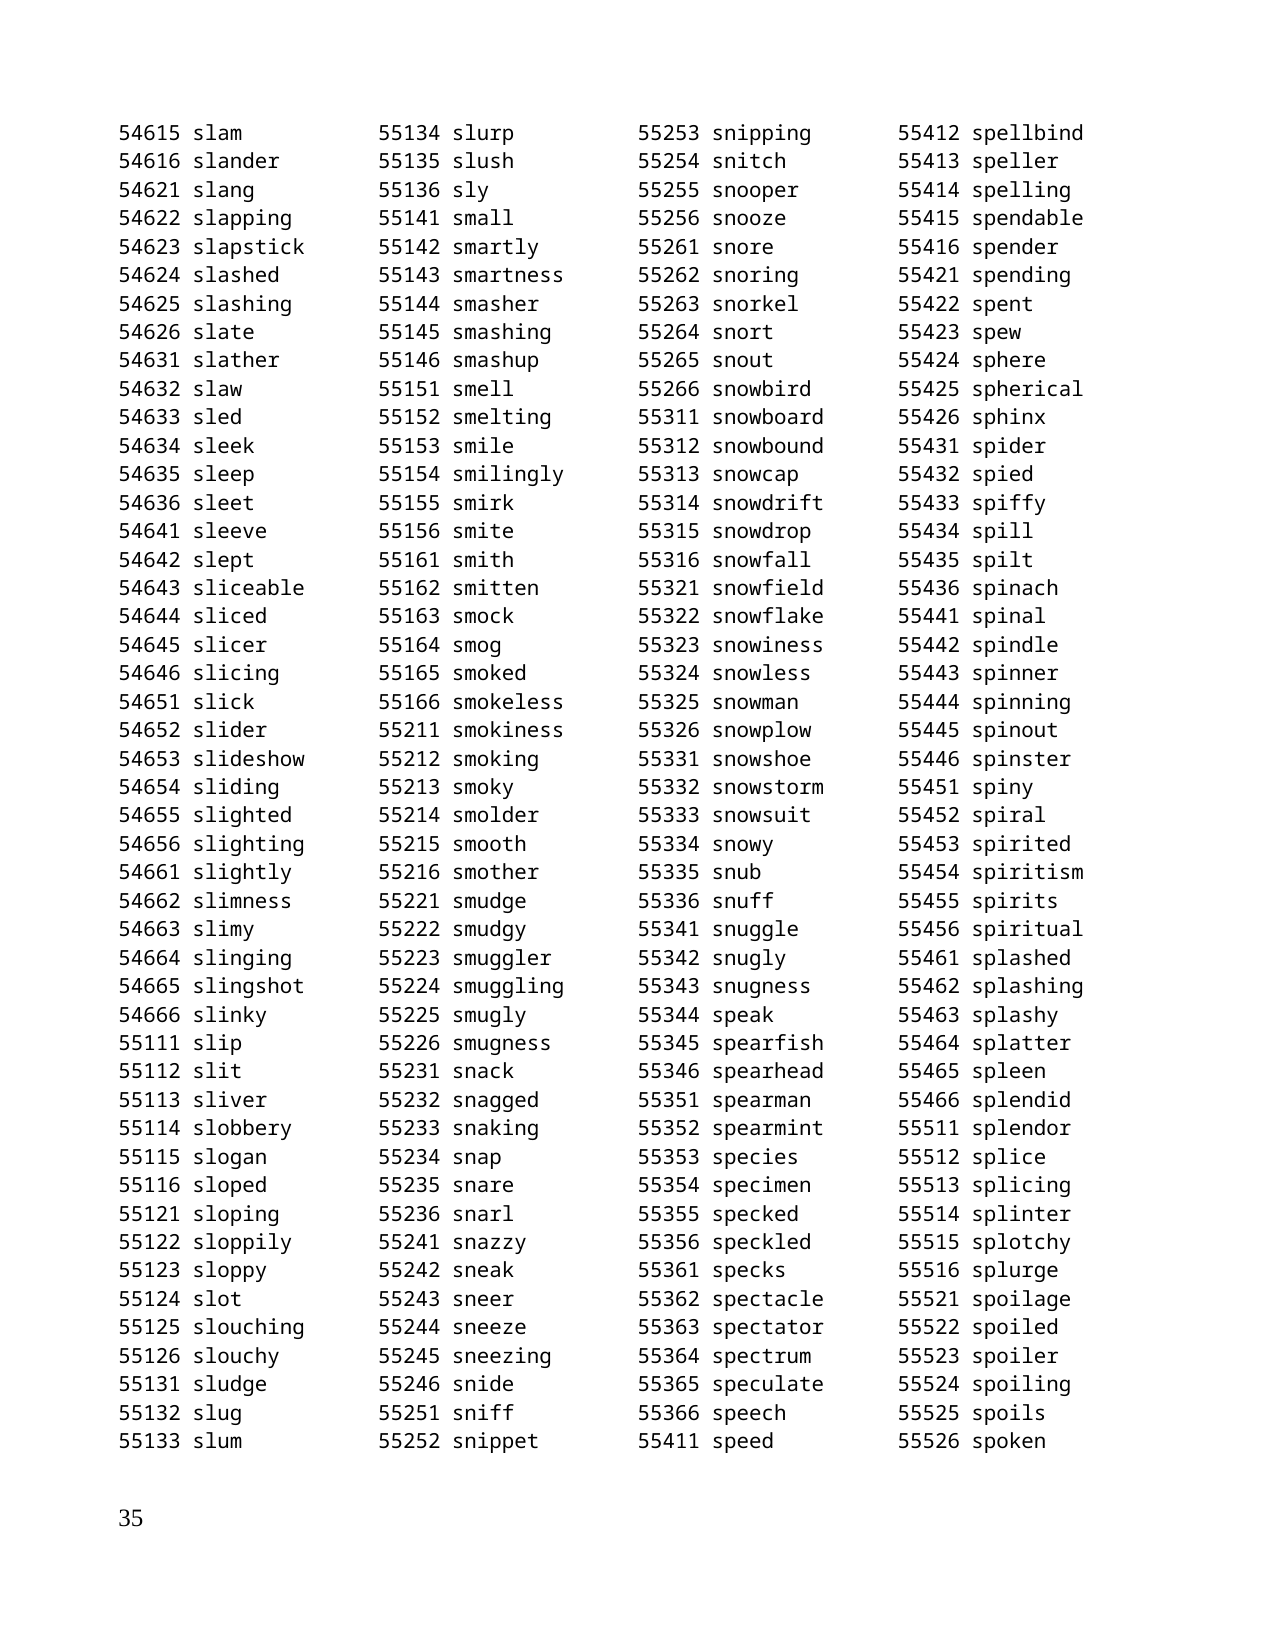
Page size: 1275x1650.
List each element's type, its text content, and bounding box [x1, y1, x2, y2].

text 55353 species [637, 1142, 897, 1170]
text 55425 spherical [897, 374, 1157, 402]
text 55324 snowless [637, 658, 897, 687]
text 55422 spent [897, 289, 1157, 317]
text 55314 snowdrift [637, 488, 897, 516]
text 55354 specimen [637, 1170, 897, 1199]
text 54653 slideshow [118, 744, 378, 772]
text 55126 slouchy [118, 1341, 378, 1369]
text 55225 smugly [378, 1000, 637, 1028]
text 55241 snazzy [378, 1227, 637, 1256]
text 55516 splurge [897, 1256, 1157, 1284]
text 55434 spill [897, 516, 1157, 545]
text 55435 spilt [897, 545, 1157, 573]
text 54661 slightly [118, 857, 378, 886]
text 55151 smell [378, 374, 637, 402]
text 55311 snowboard [637, 402, 897, 431]
text 55361 specks [637, 1256, 897, 1284]
text 54646 slicing [118, 658, 378, 687]
text 55332 snowstorm [637, 772, 897, 801]
text 54663 slimy [118, 914, 378, 943]
text 55245 sneezing [378, 1341, 637, 1369]
text 55355 specked [637, 1199, 897, 1227]
text 55445 spinout [897, 715, 1157, 744]
text 55424 sphere [897, 346, 1157, 374]
text 54622 slapping [118, 203, 378, 232]
text 55226 smugness [378, 1028, 637, 1057]
text 55431 spider [897, 431, 1157, 459]
text 55131 sludge [118, 1369, 378, 1398]
text 55133 slum [118, 1426, 378, 1455]
text 55523 spoiler [897, 1341, 1157, 1369]
text 55145 smashing [378, 317, 637, 346]
text 55325 snowman [637, 687, 897, 715]
text 55352 spearmint [637, 1113, 897, 1142]
text 55451 spiny [897, 772, 1157, 801]
text 55415 spendable [897, 203, 1157, 232]
text 55164 smog [378, 630, 637, 658]
text 54654 sliding [118, 772, 378, 801]
text 55256 snooze [637, 203, 897, 232]
text 55442 spindle [897, 630, 1157, 658]
text 55166 smokeless [378, 687, 637, 715]
text 55132 slug [118, 1398, 378, 1426]
text 55214 smolder [378, 801, 637, 829]
text 55222 smudgy [378, 914, 637, 943]
text 55436 spinach [897, 573, 1157, 602]
text 55443 spinner [897, 658, 1157, 687]
text 55262 snoring [637, 260, 897, 289]
text 55426 sphinx [897, 402, 1157, 431]
text 55335 snub [637, 857, 897, 886]
text 55232 snagged [378, 1085, 637, 1113]
text 55111 slip [118, 1028, 378, 1057]
text 54666 slinky [118, 1000, 378, 1028]
text 54616 slander [118, 147, 378, 175]
text 55236 snarl [378, 1199, 637, 1227]
text 55515 splotchy [897, 1227, 1157, 1256]
text 55251 sniff [378, 1398, 637, 1426]
text 55432 spied [897, 459, 1157, 488]
text 55421 spending [897, 260, 1157, 289]
text 55221 smudge [378, 886, 637, 914]
text 55433 spiffy [897, 488, 1157, 516]
text 55512 splice [897, 1142, 1157, 1170]
text 55454 spiritism [897, 857, 1157, 886]
text 55244 sneeze [378, 1312, 637, 1341]
text 55336 snuff [637, 886, 897, 914]
text 55333 snowsuit [637, 801, 897, 829]
text 55362 spectacle [637, 1284, 897, 1312]
text 55266 snowbird [637, 374, 897, 402]
text 55511 splendor [897, 1113, 1157, 1142]
text 55413 speller [897, 147, 1157, 175]
text 55135 slush [378, 147, 637, 175]
text 55446 spinster [897, 744, 1157, 772]
text 55125 slouching [118, 1312, 378, 1341]
text 55112 slit [118, 1057, 378, 1085]
text 55334 snowy [637, 829, 897, 857]
text 55416 spender [897, 232, 1157, 260]
text 55344 speak [637, 1000, 897, 1028]
text 55261 snore [637, 232, 897, 260]
text 55141 small [378, 203, 637, 232]
text 55162 smitten [378, 573, 637, 602]
text 54623 slapstick [118, 232, 378, 260]
text 55165 smoked [378, 658, 637, 687]
text 55465 spleen [897, 1057, 1157, 1085]
text 55453 spirited [897, 829, 1157, 857]
text 55455 spirits [897, 886, 1157, 914]
text 54642 slept [118, 545, 378, 573]
text 54641 sleeve [118, 516, 378, 545]
text 54644 sliced [118, 602, 378, 630]
text 54626 slate [118, 317, 378, 346]
text 54643 sliceable [118, 573, 378, 602]
text 55243 sneer [378, 1284, 637, 1312]
text 55525 spoils [897, 1398, 1157, 1426]
text 55123 sloppy [118, 1256, 378, 1284]
text 55464 splatter [897, 1028, 1157, 1057]
text 55343 snugness [637, 971, 897, 1000]
text 55265 snout [637, 346, 897, 374]
text 54664 slinging [118, 943, 378, 971]
text 55124 slot [118, 1284, 378, 1312]
text 54632 slaw [118, 374, 378, 402]
text 54651 slick [118, 687, 378, 715]
text 55524 spoiling [897, 1369, 1157, 1398]
text 55134 slurp [378, 118, 637, 147]
text 54662 slimness [118, 886, 378, 914]
text 55521 spoilage [897, 1284, 1157, 1312]
text 55136 sly [378, 175, 637, 203]
text 55122 sloppily [118, 1227, 378, 1256]
text 55152 smelting [378, 402, 637, 431]
text 55161 smith [378, 545, 637, 573]
text 55235 snare [378, 1170, 637, 1199]
text 55163 smock [378, 602, 637, 630]
text 55346 spearhead [637, 1057, 897, 1085]
text 55253 snipping [637, 118, 897, 147]
text 55215 smooth [378, 829, 637, 857]
text 54631 slather [118, 346, 378, 374]
text 55263 snorkel [637, 289, 897, 317]
text 55153 smile [378, 431, 637, 459]
text 55365 speculate [637, 1369, 897, 1398]
text 54633 sled [118, 402, 378, 431]
text 55463 splashy [897, 1000, 1157, 1028]
text 55255 snooper [637, 175, 897, 203]
text 55315 snowdrop [637, 516, 897, 545]
text 55364 spectrum [637, 1341, 897, 1369]
text 54625 slashing [118, 289, 378, 317]
text 55114 slobbery [118, 1113, 378, 1142]
text 54656 slighting [118, 829, 378, 857]
text 55441 spinal [897, 602, 1157, 630]
text 55322 snowflake [637, 602, 897, 630]
text 54645 slicer [118, 630, 378, 658]
text 54652 slider [118, 715, 378, 744]
text 55216 smother [378, 857, 637, 886]
text 55341 snuggle [637, 914, 897, 943]
text 55121 sloping [118, 1199, 378, 1227]
text 55231 snack [378, 1057, 637, 1085]
text 55444 spinning [897, 687, 1157, 715]
text 55326 snowplow [637, 715, 897, 744]
text 55146 smashup [378, 346, 637, 374]
text 55363 spectator [637, 1312, 897, 1341]
text 55154 smilingly [378, 459, 637, 488]
text 54665 slingshot [118, 971, 378, 1000]
text 55212 smoking [378, 744, 637, 772]
text 55242 sneak [378, 1256, 637, 1284]
text 55115 slogan [118, 1142, 378, 1170]
text 55252 snippet [378, 1426, 637, 1455]
text 55116 sloped [118, 1170, 378, 1199]
text 55513 splicing [897, 1170, 1157, 1199]
text 54636 sleet [118, 488, 378, 516]
text 55342 snugly [637, 943, 897, 971]
text 55321 snowfield [637, 573, 897, 602]
text 55211 smokiness [378, 715, 637, 744]
text 55351 spearman [637, 1085, 897, 1113]
text 55264 snort [637, 317, 897, 346]
text 55462 splashing [897, 971, 1157, 1000]
text 54655 slighted [118, 801, 378, 829]
text 55156 smite [378, 516, 637, 545]
text 55514 splinter [897, 1199, 1157, 1227]
text 55312 snowbound [637, 431, 897, 459]
text 55213 smoky [378, 772, 637, 801]
text 55452 spiral [897, 801, 1157, 829]
text 55143 smartness [378, 260, 637, 289]
text 55224 smuggling [378, 971, 637, 1000]
text 55414 spelling [897, 175, 1157, 203]
text 55331 snowshoe [637, 744, 897, 772]
text 55155 smirk [378, 488, 637, 516]
text 55522 spoiled [897, 1312, 1157, 1341]
text 55144 smasher [378, 289, 637, 317]
text 55316 snowfall [637, 545, 897, 573]
text 55456 spiritual [897, 914, 1157, 943]
text 54635 sleep [118, 459, 378, 488]
text 55526 spoken [897, 1426, 1157, 1455]
text 55233 snaking [378, 1113, 637, 1142]
text 55246 snide [378, 1369, 637, 1398]
text 55323 snowiness [637, 630, 897, 658]
text 55234 snap [378, 1142, 637, 1170]
text 55345 spearfish [637, 1028, 897, 1057]
text 54621 slang [118, 175, 378, 203]
text 55113 sliver [118, 1085, 378, 1113]
text 55412 spellbind [897, 118, 1157, 147]
text 55356 speckled [637, 1227, 897, 1256]
text 55461 splashed [897, 943, 1157, 971]
text 54615 slam [118, 118, 378, 147]
text 55223 smuggler [378, 943, 637, 971]
text 55254 snitch [637, 147, 897, 175]
text 55366 speech [637, 1398, 897, 1426]
text 55423 spew [897, 317, 1157, 346]
text 55142 smartly [378, 232, 637, 260]
text 55313 snowcap [637, 459, 897, 488]
text 54634 sleek [118, 431, 378, 459]
text 54624 slashed [118, 260, 378, 289]
text 55411 speed [637, 1426, 897, 1455]
text 55466 splendid [897, 1085, 1157, 1113]
